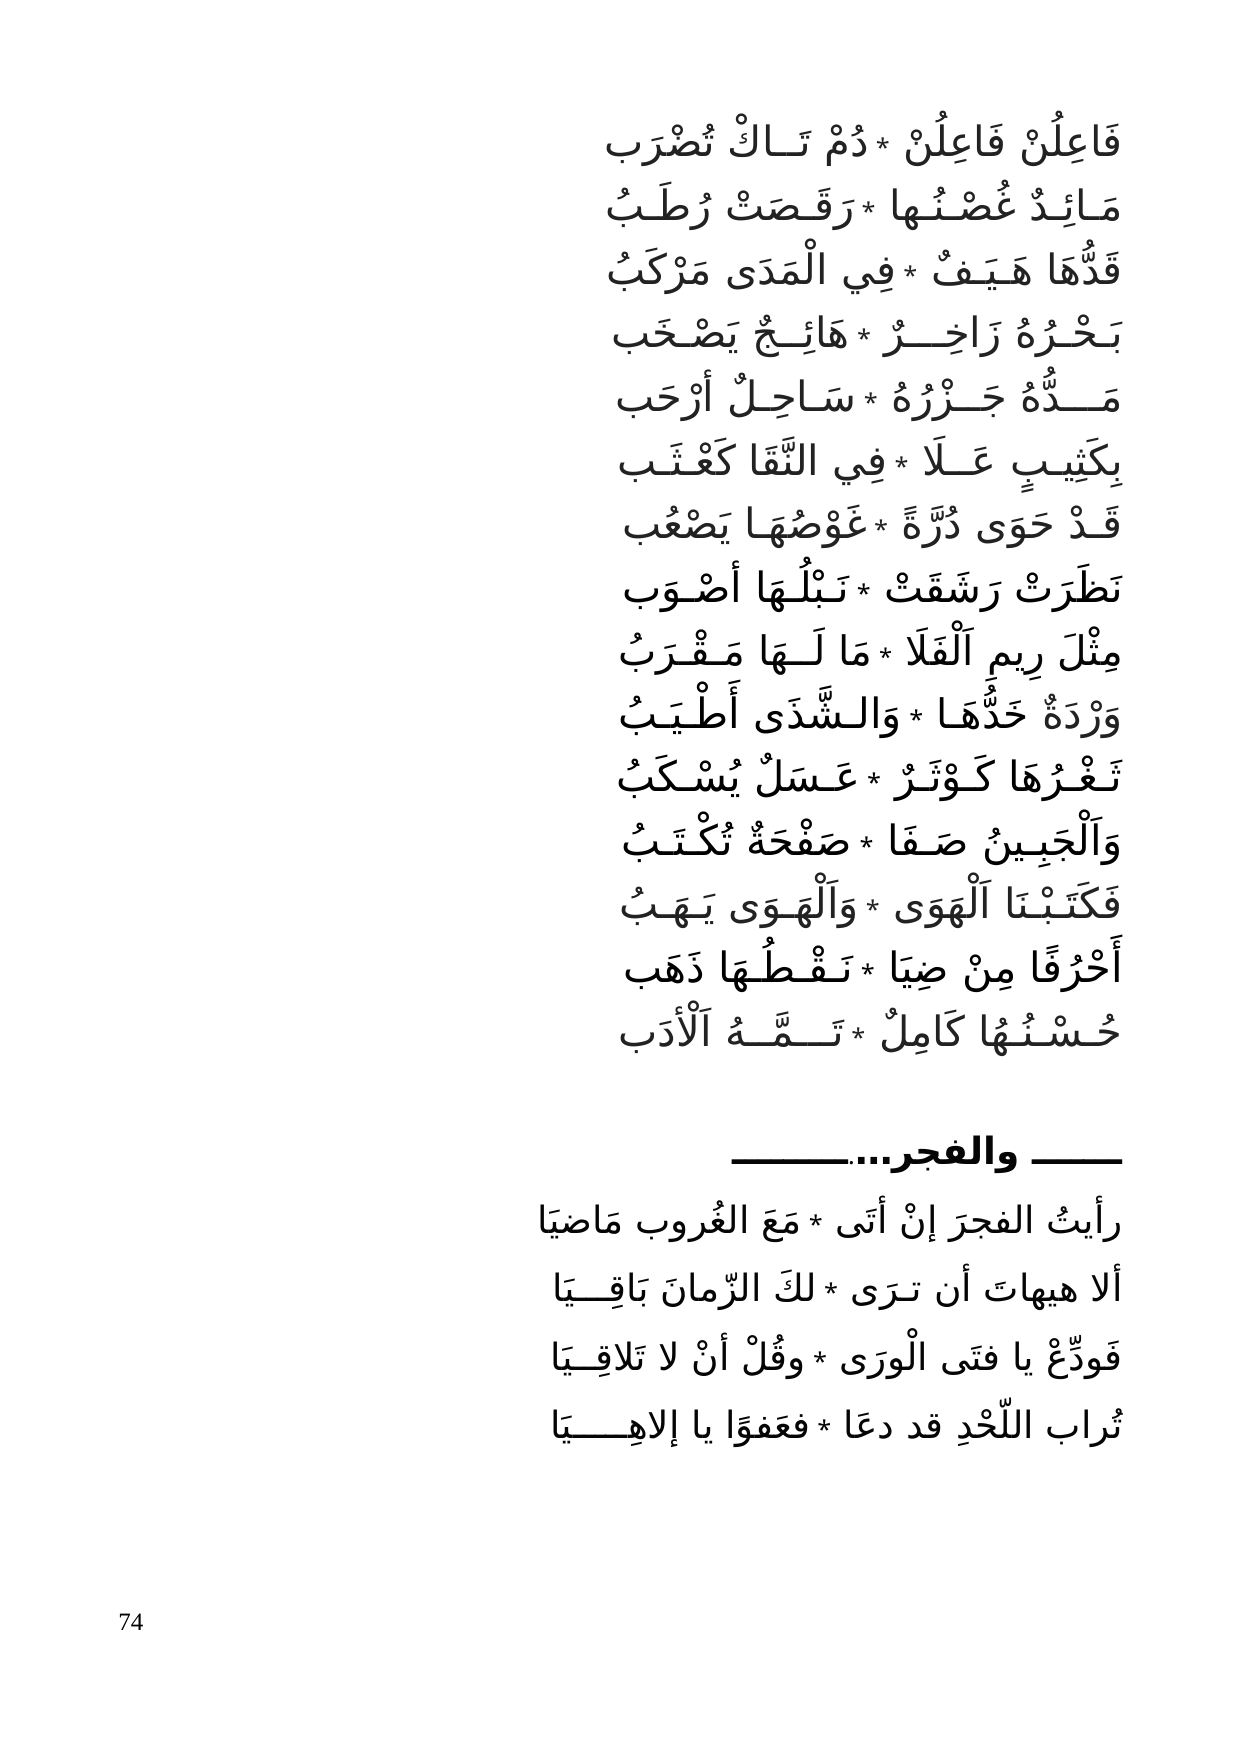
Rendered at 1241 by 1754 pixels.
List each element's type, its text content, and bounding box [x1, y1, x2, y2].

text مَـــدُّهُ جَــزْرُهُ * سَـاحِـلٌ أرْحَب [118, 373, 1122, 422]
text فَكَتَـبْـنَا اَلْهَوَى * وَاَلْهَـوَى يَـهَـبُ [118, 880, 1122, 929]
text قَـدْ حَوَى دُرَّةً * غَوْصُهَـا يَصْعُب [118, 500, 1122, 549]
text تُراب اللّحْدِ قد دعَا * فعَفوًا يا إلاهِـــــيَا [118, 1404, 1122, 1449]
text وَاَلْجَبِـينُ صَـفَا * صَفْحَةٌ تُكْـتَـبُ [118, 817, 1122, 866]
text ـــــــ والفجر….ـــــــــ [118, 1130, 1122, 1175]
text ألا هيهاتَ أن تـرَى * لكَ الزّمانَ بَاقِـــيَا [118, 1267, 1122, 1312]
text بَـحْـرُهُ زَاخِـــرٌ * هَائِــجٌ يَصْـخَب [118, 309, 1122, 358]
text مِثْلَ رِيمِ اَلْفَلَا * مَا لَــهَا مَـقْـرَبُ [118, 627, 1122, 674]
text فَاعِلُنْ فَاعِلُنْ * دُمْ تَــاكْ تُضْرَب [118, 118, 1122, 167]
text أَحْرُفًا مِنْ ضِيَا * نَـقْـطُـهَا ذَهَب [118, 944, 1122, 993]
text بِكَثِيـبٍ عَــلَا * فِي النَّقَا كَعْـثَـب [118, 436, 1122, 485]
text قَدُّهَا هَـيَـفٌ * فِي الْمَدَى مَرْكَبُ [118, 245, 1122, 294]
text فَودِّعْ يا فتَى الْورَى * وقُلْ أنْ لا تَلاقِــيَا [118, 1335, 1122, 1380]
text ثَـغْـرُهَا كَـوْثَـرٌ * عَـسَلٌ يُسْـكَبُ [118, 753, 1122, 802]
text مَـائِـدٌ غُصْـنُـها * رَقَـصَتْ رُطَـبُ [118, 182, 1122, 231]
text نَظَرَتْ رَشَقَتْ * نَـبْلُـهَا أصْـوَب [118, 564, 1122, 612]
text وَرْدَةٌ خَدُّهَـا * وَالـشَّذَى أَطْـيَـبُ [118, 689, 1122, 738]
text رأيتُ الفجرَ إنْ أتَى * مَعَ الغُروب مَاضيَا [118, 1198, 1122, 1243]
text حُـسْـنُـهُا كَامِلٌ * تَـــمَّــهُ اَلْأدَب [118, 1008, 1122, 1056]
